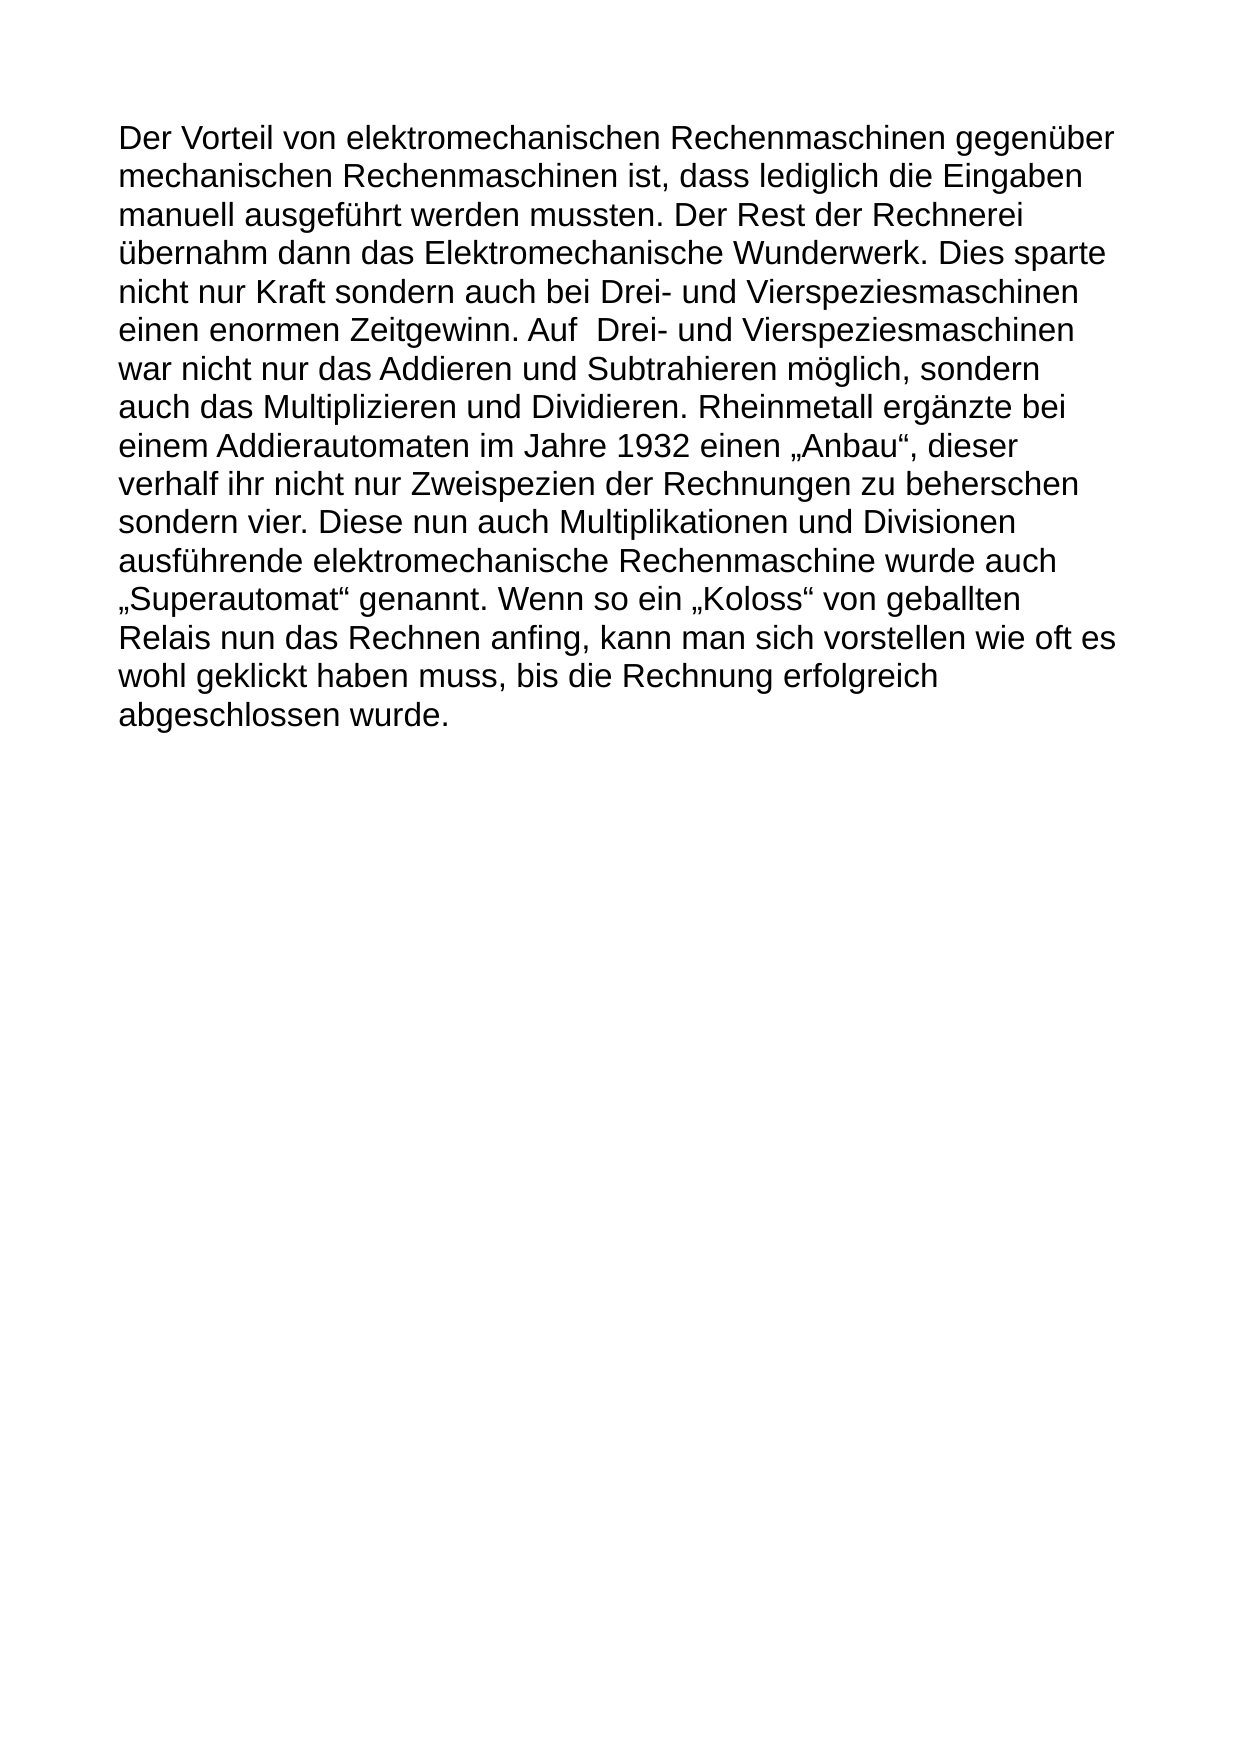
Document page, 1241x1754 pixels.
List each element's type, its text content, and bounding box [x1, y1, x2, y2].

text Der Vorteil von elektromechanischen Rechenmaschinen gegenüber mechanischen Rechenmaschinen ist, dass lediglich die Eingaben manuell ausgeführt werden mussten. Der Rest der Rechnerei übernahm dann das Elektromechanische Wunderwerk. Dies sparte nicht nur Kraft sondern auch bei Drei- und Vierspeziesmaschinen einen enormen Zeitgewinn. Auf Drei- und Vierspeziesmaschinen war nicht nur das Addieren und Subtrahieren möglich, sondern auch das Multiplizieren und Dividieren. Rheinmetall ergänzte bei einem Addierautomaten im Jahre 1932 einen „Anbau“, dieser verhalf ihr nicht nur Zweispezien der Rechnungen zu beherschen sondern vier. Diese nun auch Multiplikationen und Divisionen ausführende elektromechanische Rechenmaschine wurde auch „Superautomat“ genannt. Wenn so ein „Koloss“ von geballten Relais nun das Rechnen anfing, kann man sich vorstellen wie oft es wohl geklickt haben muss, bis die Rechnung erfolgreich abgeschlossen wurde. [118, 118, 1122, 733]
